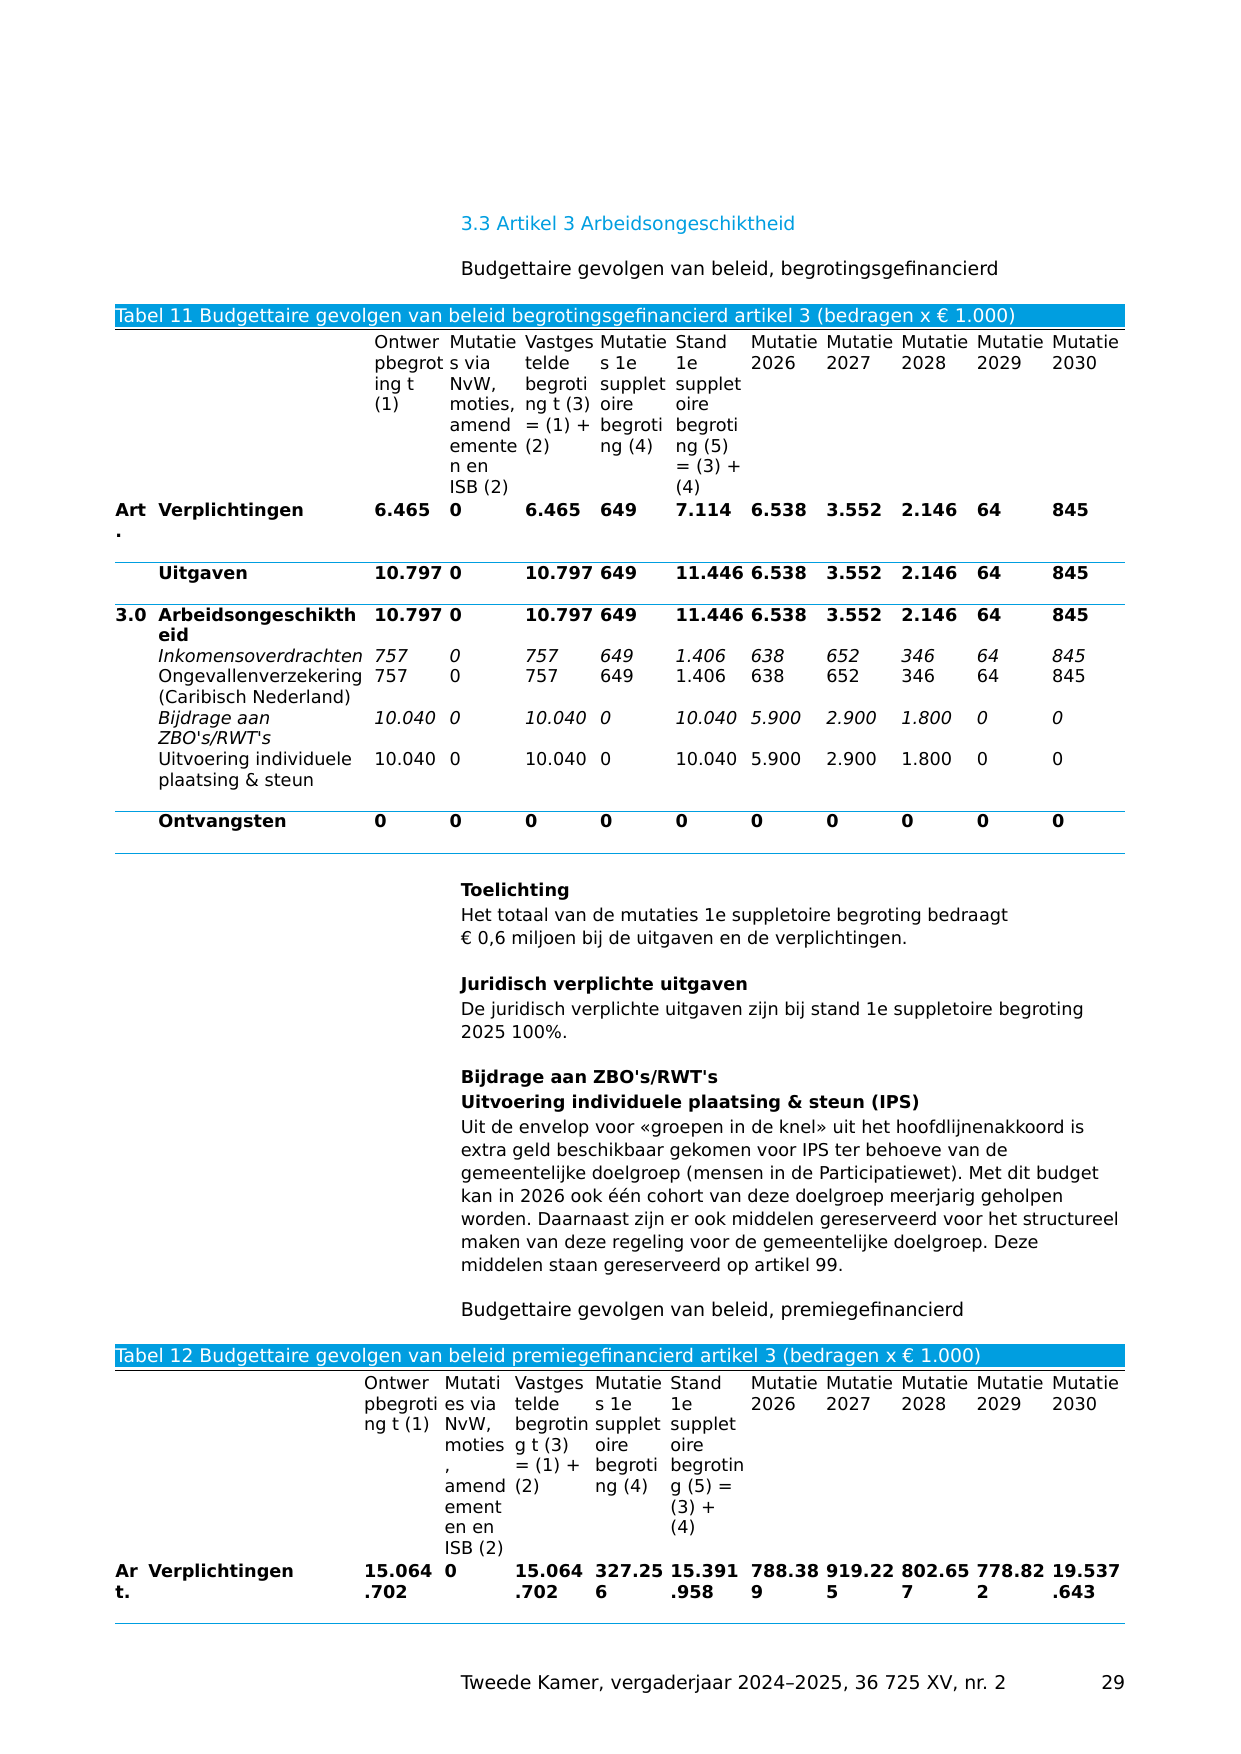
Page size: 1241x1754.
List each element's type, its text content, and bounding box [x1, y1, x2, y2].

table_cell [115, 542, 155, 562]
table_cell Vastgestelde begroting t (3) = (1) + (2) [522, 330, 597, 500]
table_cell Stand 1e suppletoire begroting (5) = (3) + (4) [673, 330, 748, 500]
table_cell [673, 542, 748, 562]
table_cell [371, 583, 446, 604]
table_cell 845 [1049, 666, 1125, 708]
table_cell 0 [1049, 812, 1125, 832]
table_cell Art. [115, 500, 155, 542]
table_cell 0 [446, 563, 522, 583]
text Juridisch verplichte uitgaven [461, 972, 1125, 995]
text Uit de envelop voor «groepen in de knel» uit het hoofdlijnenakkoord is extra geld beschikbaar gekomen voor IPS ter behoeve van de gemeentelijke doelgroep (mensen in de Participatiewet). Met dit budget kan in 2026 ook één cohort van deze doelgroep meerjarig geholpen worden. Daarnaast zijn er ook middelen gereserveerd voor het structureel maken van deze regeling voor de gemeentelijke doelgroep. Deze middelen staan gereserveerd op artikel 99. [461, 1116, 1125, 1276]
title 3.3 Artikel 3 Arbeidsongeschiktheid [461, 213, 1125, 235]
table_cell Mutatie 2027 [823, 1371, 898, 1561]
table_cell 10.040 [522, 708, 597, 749]
table_cell Ontvangsten [155, 812, 371, 832]
table_cell [1049, 583, 1125, 604]
table_cell [974, 1603, 1049, 1623]
table_cell [115, 812, 155, 832]
table_cell [974, 583, 1049, 604]
table_cell [748, 790, 823, 811]
table_cell 10.797 [522, 563, 597, 583]
table_cell [898, 790, 974, 811]
table_cell 919.225 [823, 1561, 898, 1603]
table_cell [748, 1603, 823, 1623]
table_cell 3.552 [823, 563, 898, 583]
table_cell 5.900 [748, 749, 823, 790]
table_cell [115, 666, 155, 708]
table_cell [823, 832, 898, 852]
table_cell 3.552 [823, 605, 898, 646]
table_cell 6.538 [748, 605, 823, 646]
table_cell Ontwerpbegroting t (1) [371, 330, 446, 500]
title Budgettaire gevolgen van beleid, premiegefinancierd [461, 1299, 1125, 1321]
table_cell 0 [898, 812, 974, 832]
table_cell 2.146 [898, 500, 974, 542]
table_cell 788.389 [748, 1561, 823, 1603]
table_cell 64 [974, 500, 1049, 542]
table_cell [1049, 790, 1125, 811]
table_cell 652 [823, 646, 898, 666]
text Bijdrage aan ZBO's/RWT's [461, 1066, 1125, 1088]
table_cell Mutaties 1e suppletoire begroting (4) [592, 1371, 667, 1561]
table_cell 0 [1049, 708, 1125, 749]
table_cell 64 [974, 646, 1049, 666]
table_cell [748, 583, 823, 604]
table_cell [974, 542, 1049, 562]
table_cell [115, 330, 155, 500]
table_cell 2.900 [823, 749, 898, 790]
table_cell [522, 832, 597, 852]
table_cell 652 [823, 666, 898, 708]
table_cell 10.797 [371, 605, 446, 646]
table_cell [673, 583, 748, 604]
table_cell [446, 583, 522, 604]
table_cell Mutatie 2029 [974, 330, 1049, 500]
table_cell 3.0 [115, 605, 155, 646]
table_cell 0 [1049, 749, 1125, 790]
table_cell [371, 832, 446, 852]
table_cell 757 [371, 646, 446, 666]
table_cell [974, 832, 1049, 852]
table_cell [522, 583, 597, 604]
table_cell 0 [446, 666, 522, 708]
table_cell 10.040 [673, 708, 748, 749]
table_cell [592, 1603, 667, 1623]
table_cell 64 [974, 666, 1049, 708]
table_cell 15.064.702 [361, 1561, 441, 1603]
table_cell [371, 790, 446, 811]
table_cell [155, 330, 371, 500]
table_cell 64 [974, 605, 1049, 646]
table_cell 649 [597, 666, 672, 708]
table_cell 0 [673, 812, 748, 832]
table_cell Ongevallenverzekering (Caribisch Nederland) [155, 666, 371, 708]
table_cell [898, 832, 974, 852]
table_cell 0 [974, 749, 1049, 790]
table_cell Ontwerpbegroting t (1) [361, 1371, 441, 1561]
table_cell 0 [446, 500, 522, 542]
table_cell 845 [1049, 605, 1125, 646]
table_cell 757 [522, 666, 597, 708]
table_cell Verplichtingen [155, 500, 371, 542]
table_cell 6.538 [748, 563, 823, 583]
table_cell [145, 1603, 361, 1623]
table_cell [115, 583, 155, 604]
table_cell [597, 542, 672, 562]
table_cell Mutatie 2030 [1049, 330, 1125, 500]
table_cell Mutatie 2026 [748, 1371, 823, 1561]
table_cell [673, 832, 748, 852]
table_cell 327.256 [592, 1561, 667, 1603]
table_cell [155, 832, 371, 852]
table_cell [673, 790, 748, 811]
table_cell 0 [748, 812, 823, 832]
table_cell 1.800 [898, 749, 974, 790]
table_cell 3.552 [823, 500, 898, 542]
table_cell [1049, 542, 1125, 562]
table_cell 757 [522, 646, 597, 666]
table_cell [155, 542, 371, 562]
table_cell [371, 542, 446, 562]
table_cell [446, 832, 522, 852]
table_cell Mutatie 2028 [898, 330, 974, 500]
table_cell 0 [446, 708, 522, 749]
table_cell 1.800 [898, 708, 974, 749]
table_cell Uitvoering individuele plaatsing & steun [155, 749, 371, 790]
table_cell 0 [597, 708, 672, 749]
table_cell 10.040 [522, 749, 597, 790]
title Budgettaire gevolgen van beleid, begrotingsgefinancierd [461, 258, 1125, 280]
table_cell [115, 832, 155, 852]
table_cell 10.797 [522, 605, 597, 646]
table_cell 11.446 [673, 563, 748, 583]
table_cell 5.900 [748, 708, 823, 749]
table_cell [898, 583, 974, 604]
table_cell Mutaties via NvW, moties, amendementen en ISB (2) [446, 330, 522, 500]
table_cell 757 [371, 666, 446, 708]
table_cell [145, 1371, 361, 1561]
table_cell 649 [597, 500, 672, 542]
text De juridisch verplichte uitgaven zijn bij stand 1e suppletoire begroting 2025 100%. [461, 997, 1125, 1043]
table_cell 6.538 [748, 500, 823, 542]
table_cell [597, 583, 672, 604]
text Het totaal van de mutaties 1e suppletoire begroting bedraagt € 0,6 miljoen bij de uitgaven en de verplichtingen. [461, 903, 1125, 949]
table_cell 11.446 [673, 605, 748, 646]
text Uitvoering individuele plaatsing & steun (IPS) [461, 1091, 1125, 1113]
table_cell 2.146 [898, 605, 974, 646]
table_cell 0 [522, 812, 597, 832]
table_cell [115, 646, 155, 666]
table_cell Vastgestelde begroting t (3) = (1) + (2) [512, 1371, 592, 1561]
table_cell Stand 1e suppletoire begroting (5) = (3) + (4) [667, 1371, 748, 1561]
table_cell [823, 542, 898, 562]
table_cell [155, 790, 371, 811]
table_cell 346 [898, 646, 974, 666]
table_cell 0 [446, 646, 522, 666]
table_cell [155, 583, 371, 604]
table_cell [1049, 832, 1125, 852]
table_cell 0 [597, 812, 672, 832]
table_cell Bijdrage aan ZBO's/RWT's [155, 708, 371, 749]
table_cell 10.040 [371, 708, 446, 749]
table_cell [1049, 1603, 1125, 1623]
table_cell Inkomensoverdrachten [155, 646, 371, 666]
table_cell Mutatie 2026 [748, 330, 823, 500]
table_cell [667, 1603, 748, 1623]
table_cell [522, 542, 597, 562]
table_cell 1.406 [673, 666, 748, 708]
table_cell 19.537.643 [1049, 1561, 1125, 1603]
table_cell 638 [748, 666, 823, 708]
table_cell 10.040 [673, 749, 748, 790]
table_cell Verplichtingen [145, 1561, 361, 1603]
table_cell Mutatie 2028 [898, 1371, 973, 1561]
table_cell [361, 1603, 441, 1623]
table_cell [446, 790, 522, 811]
table_cell [115, 1603, 145, 1623]
table_cell [446, 542, 522, 562]
table_cell 649 [597, 605, 672, 646]
table_cell [115, 1371, 145, 1561]
table_cell [597, 790, 672, 811]
table_cell 15.064.702 [512, 1561, 592, 1603]
table_cell [115, 790, 155, 811]
table_cell [823, 790, 898, 811]
table_cell [115, 563, 155, 583]
table_cell Mutatie 2029 [974, 1371, 1049, 1561]
table_cell 7.114 [673, 500, 748, 542]
text Toelichting [461, 878, 1125, 901]
table_cell [115, 708, 155, 749]
table_cell 649 [597, 646, 672, 666]
table_cell 64 [974, 563, 1049, 583]
table_cell Mutatie 2027 [823, 330, 898, 500]
table_cell [898, 542, 974, 562]
table_cell 845 [1049, 563, 1125, 583]
table_cell 6.465 [522, 500, 597, 542]
table_cell [823, 1603, 898, 1623]
table_cell [512, 1603, 592, 1623]
table_cell Mutatie 2030 [1049, 1371, 1125, 1561]
table_cell 649 [597, 563, 672, 583]
table_cell [748, 542, 823, 562]
table_cell 2.146 [898, 563, 974, 583]
table_cell Art. [115, 1561, 145, 1603]
table_cell [597, 832, 672, 852]
table_cell 0 [446, 605, 522, 646]
table_cell 778.822 [974, 1561, 1049, 1603]
table_cell 10.797 [371, 563, 446, 583]
table_cell 15.391.958 [667, 1561, 748, 1603]
table_cell [115, 749, 155, 790]
table_cell 802.657 [898, 1561, 973, 1603]
table_cell [522, 790, 597, 811]
table_cell 0 [597, 749, 672, 790]
table_cell 0 [823, 812, 898, 832]
table_cell [748, 832, 823, 852]
table_cell Uitgaven [155, 563, 371, 583]
table_cell [441, 1603, 512, 1623]
table_cell 0 [974, 708, 1049, 749]
table_cell 638 [748, 646, 823, 666]
table_cell [974, 790, 1049, 811]
table_cell 0 [371, 812, 446, 832]
table_cell 1.406 [673, 646, 748, 666]
table_cell 346 [898, 666, 974, 708]
table_cell Arbeidsongeschiktheid [155, 605, 371, 646]
table_cell 2.900 [823, 708, 898, 749]
table_cell 0 [446, 749, 522, 790]
table_cell 6.465 [371, 500, 446, 542]
table_cell [898, 1603, 973, 1623]
table_cell 845 [1049, 646, 1125, 666]
table_cell 0 [446, 812, 522, 832]
table_cell 0 [974, 812, 1049, 832]
table_cell 0 [441, 1561, 512, 1603]
table_cell 845 [1049, 500, 1125, 542]
table_cell Mutaties via NvW, moties, amendementen en ISB (2) [441, 1371, 512, 1561]
table_cell [823, 583, 898, 604]
table_cell Mutaties 1e suppletoire begroting (4) [597, 330, 672, 500]
table_cell 10.040 [371, 749, 446, 790]
